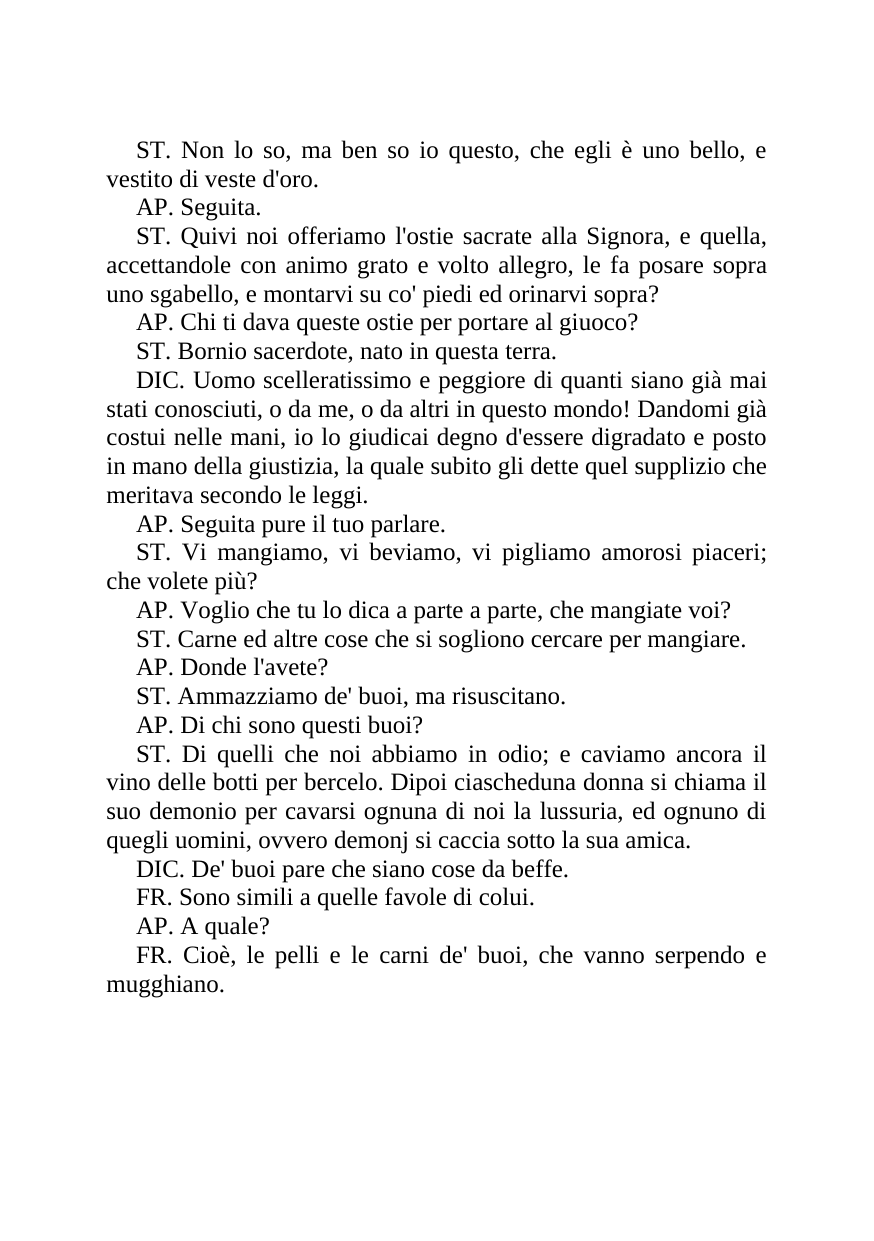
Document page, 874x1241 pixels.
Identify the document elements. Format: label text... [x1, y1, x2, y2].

text ST. Carne ed altre cose che si sogliono cercare per mangiare. [106, 624, 768, 652]
text ST. Vi mangiamo, vi beviamo, vi pigliamo amorosi piaceri; che volete più? [106, 537, 768, 595]
text AP. Seguita pure il tuo parlare. [106, 509, 768, 537]
text AP. Donde l'avete? [106, 652, 768, 681]
text AP. A quale? [106, 911, 768, 940]
text ST. Non lo so, ma ben so io questo, che egli è uno bello, e vestito di veste d'oro. [106, 135, 768, 192]
text ST. Di quelli che noi abbiamo in odio; e caviamo ancora il vino delle botti per bercelo. Dipoi ciascheduna donna si chiama il suo demonio per cavarsi ognuna di noi la lussuria, ed ognuno di quegli uomini, ovvero demonj si caccia sotto la sua amica. [106, 739, 768, 854]
text FR. Cioè, le pelli e le carni de' buoi, che vanno serpendo e mugghiano. [106, 940, 768, 997]
text ST. Quivi noi offeriamo l'ostie sacrate alla Signora, e quella, accettandole con animo grato e volto allegro, le fa posare sopra uno sgabello, e montarvi su co' piedi ed orinarvi sopra? [106, 221, 768, 307]
text DIC. Uomo scelleratissimo e peggiore di quanti siano già mai stati conosciuti, o da me, o da altri in questo mondo! Dandomi già costui nelle mani, io lo giudicai degno d'essere digradato e posto in mano della giustizia, la quale subito gli dette quel supplizio che meritava secondo le leggi. [106, 365, 768, 509]
text AP. Di chi sono questi buoi? [106, 710, 768, 739]
text AP. Voglio che tu lo dica a parte a parte, che mangiate voi? [106, 595, 768, 624]
text ST. Ammazziamo de' buoi, ma risuscitano. [106, 681, 768, 710]
text DIC. De' buoi pare che siano cose da beffe. [106, 854, 768, 882]
text ST. Bornio sacerdote, nato in questa terra. [106, 336, 768, 365]
text FR. Sono simili a quelle favole di colui. [106, 882, 768, 911]
text AP. Seguita. [106, 192, 768, 221]
text AP. Chi ti dava queste ostie per portare al giuoco? [106, 307, 768, 336]
